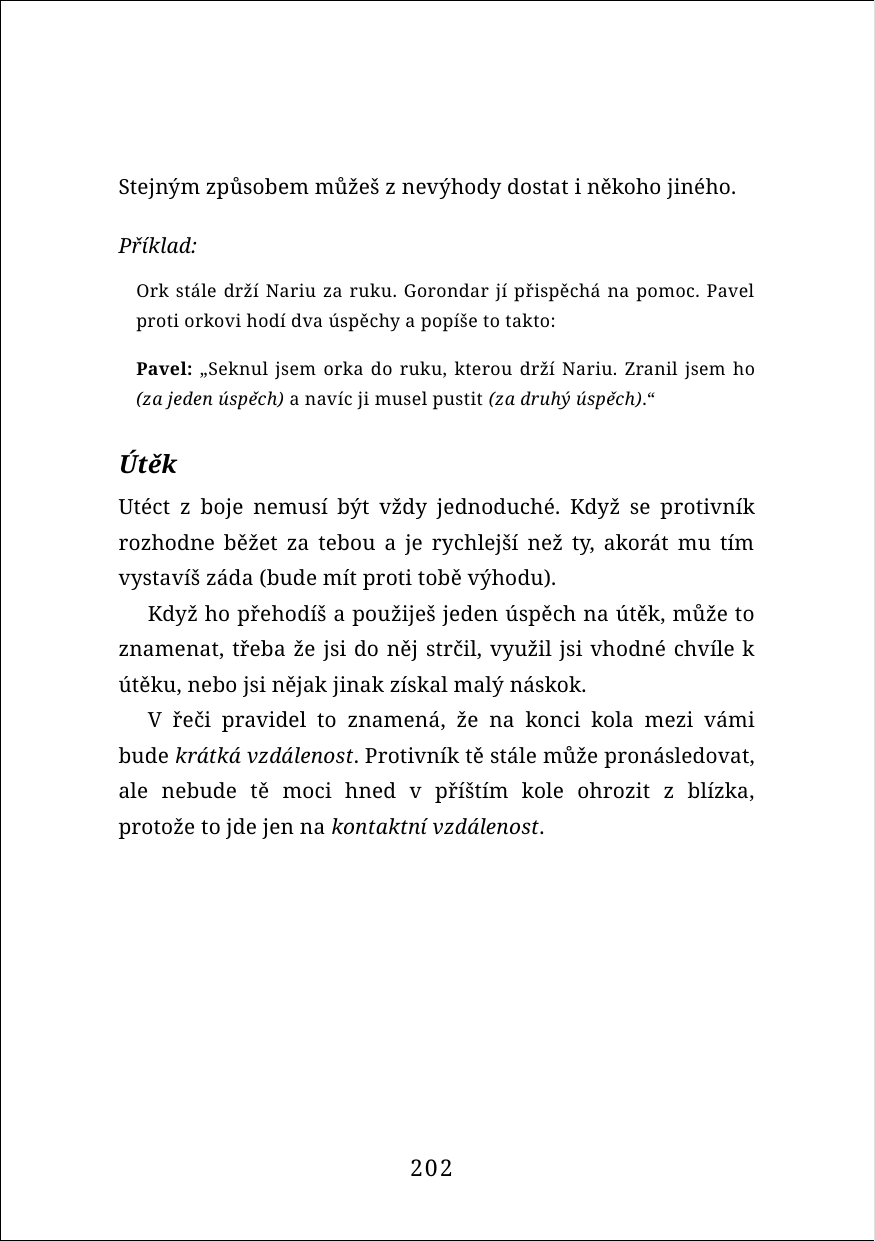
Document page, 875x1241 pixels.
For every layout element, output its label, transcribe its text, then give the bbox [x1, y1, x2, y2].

text Stejným způsobem můžeš z nevýhody dostat i někoho jiného. [118, 172, 756, 200]
text Ork stále drží Nariu za ruku. Gorondar jí přispěchá na pomoc. Pavel proti orkovi hodí dva úspěchy a popíše to takto: [136, 278, 756, 333]
text Příklad: [118, 231, 756, 259]
text Utéct z boje nemusí být vždy jednoduché. Když se protivník rozhodne běžet za tebou a je rychlejší než ty, akorát mu tím vystavíš záda (bude mít proti tobě výhodu). Když ho přehodíš a použiješ jeden úspěch na útěk, může to znamenat, třeba že jsi do něj strčil, využil jsi vhodné chvíle k útěku, nebo jsi nějak jinak získal malý náskok. V řeči pravidel to znamená, že na konci kola mezi vámi bude krátká vzdálenost. Protivník tě stále může pronásledovat, ale nebude tě moci hned v příštím kole ohrozit z blízka, protože to jde jen na kontaktní vzdálenost. [118, 492, 756, 840]
text Pavel: „Seknul jsem orka do ruku, kterou drží Nariu. Zranil jsem ho (za jeden úspěch) a navíc ji musel pustit (za druhý úspěch).“ [136, 356, 756, 411]
subtitle Útěk [118, 446, 756, 480]
